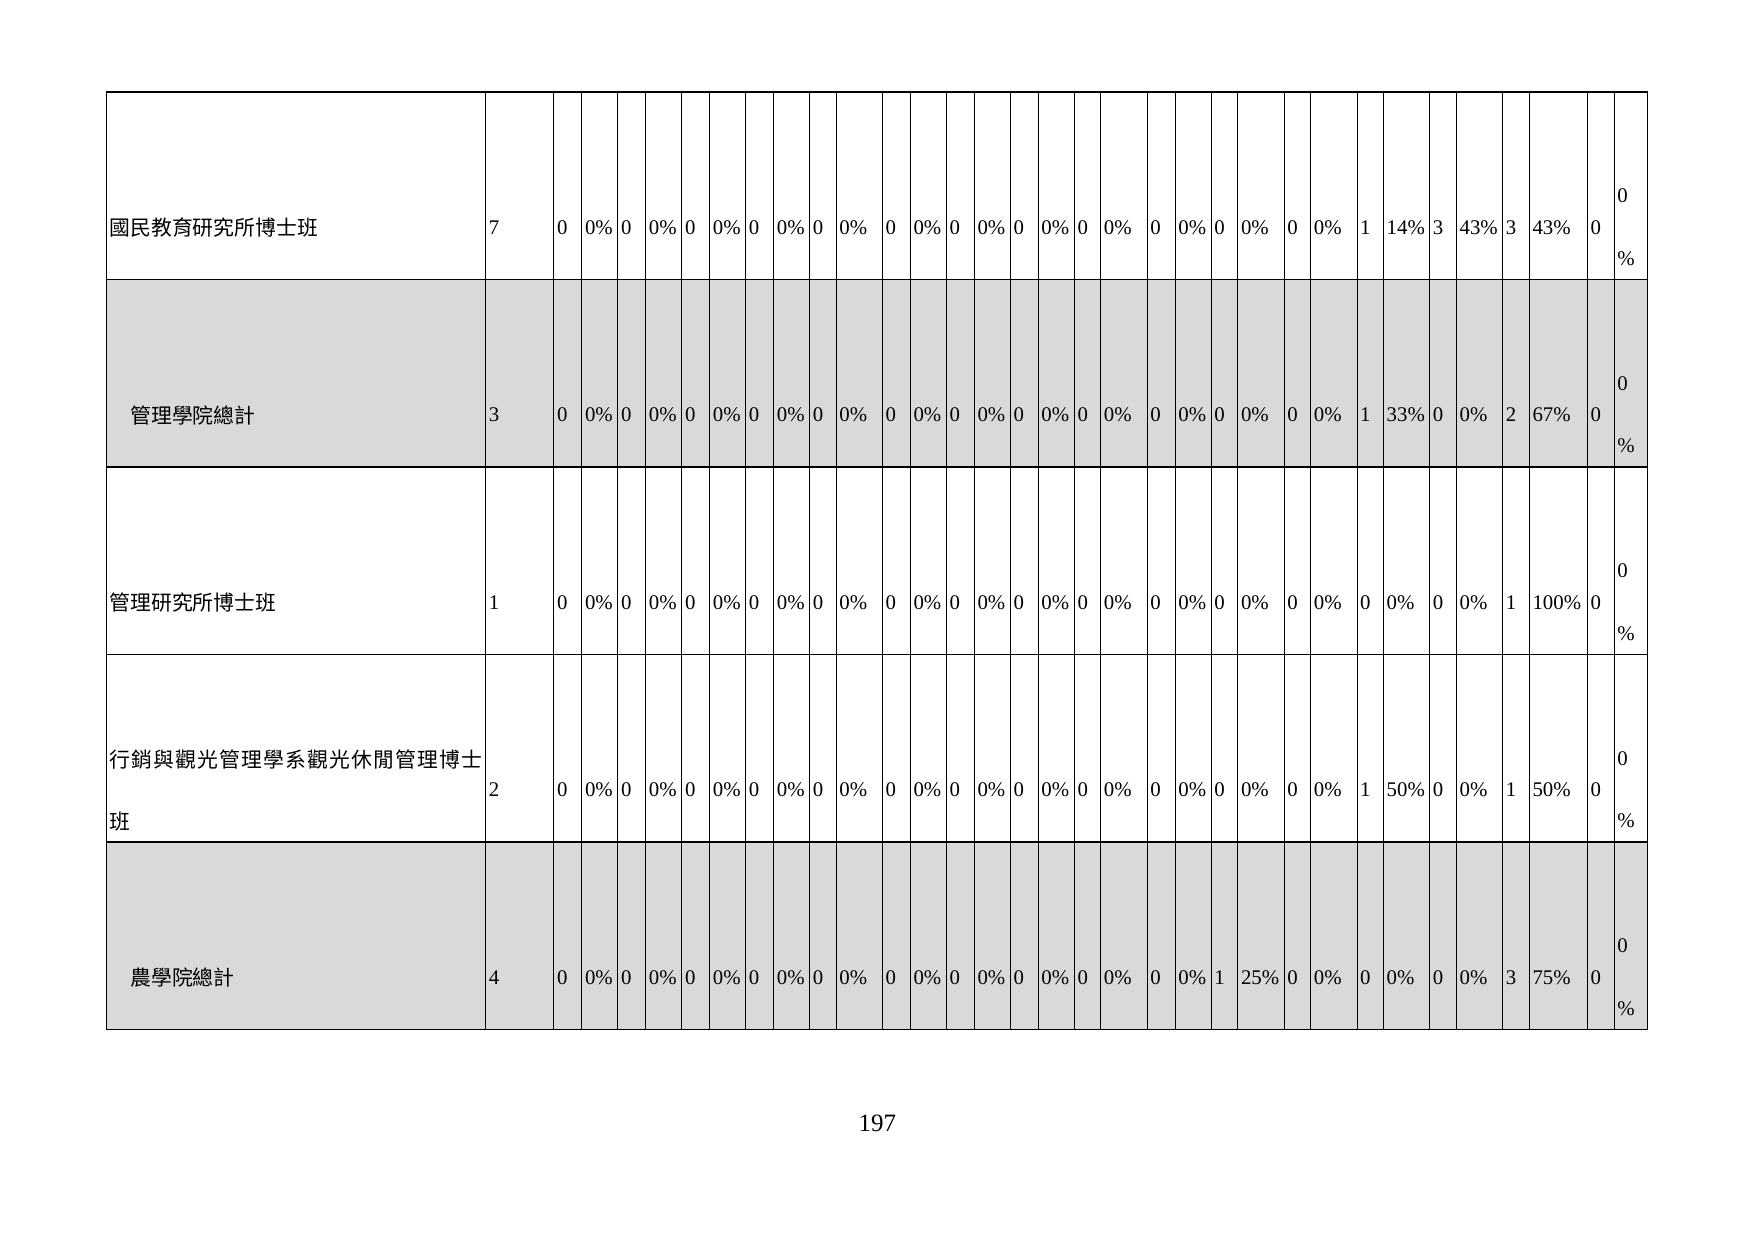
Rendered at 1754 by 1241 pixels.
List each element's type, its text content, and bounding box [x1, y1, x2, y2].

table_cell 0% [1176, 280, 1211, 466]
table_cell 0% [1238, 468, 1284, 654]
table_cell 0 [810, 843, 836, 1029]
table_cell 0% [1311, 655, 1357, 841]
table_cell 0 [682, 655, 709, 841]
table_cell 0% [975, 468, 1010, 654]
table_cell 0% [1101, 655, 1147, 841]
table_cell 0% [710, 468, 745, 654]
table_cell 0% [1176, 93, 1211, 279]
table_cell 0% [582, 468, 617, 654]
table_cell 67% [1530, 280, 1587, 466]
table_cell 0 [1011, 655, 1038, 841]
table_cell 25% [1238, 843, 1284, 1029]
table_cell 0 [1011, 468, 1038, 654]
table_cell 0% [1615, 280, 1647, 466]
table_cell 0 [1285, 655, 1310, 841]
table_cell 0 [618, 280, 645, 466]
table_cell 0 [618, 843, 645, 1029]
table_cell 0 [1430, 655, 1456, 841]
table_cell 0 [883, 843, 910, 1029]
table_cell 0 [1285, 468, 1310, 654]
table_cell 0% [582, 93, 617, 279]
table_cell 0% [1101, 843, 1147, 1029]
table_cell 0 [947, 280, 974, 466]
table_cell 0% [1039, 843, 1074, 1029]
table_cell 0 [1148, 655, 1175, 841]
table_cell 50% [1530, 655, 1587, 841]
table_cell 1 [1358, 280, 1383, 466]
table_cell 0% [774, 655, 809, 841]
table_cell 0 [1075, 655, 1100, 841]
table_cell 0% [1039, 468, 1074, 654]
table_cell 0% [837, 468, 882, 654]
table_cell 0% [837, 843, 882, 1029]
table_cell 4 [486, 843, 553, 1029]
table_cell 0% [774, 843, 809, 1029]
table_cell 0 [883, 93, 910, 279]
table_cell 0% [582, 280, 617, 466]
table_cell 1 [1503, 655, 1529, 841]
table_cell 0% [1238, 655, 1284, 841]
table_cell 0% [1615, 843, 1647, 1029]
table_cell 0 [810, 93, 836, 279]
table_cell 0 [1075, 843, 1100, 1029]
table_cell 43% [1457, 93, 1502, 279]
table_cell 0 [618, 468, 645, 654]
table_cell 43% [1530, 93, 1587, 279]
table_cell 75% [1530, 843, 1587, 1029]
table_cell 0% [837, 655, 882, 841]
table_cell 0 [1148, 93, 1175, 279]
table_cell 0 [1588, 280, 1614, 466]
table_cell 1 [1503, 468, 1529, 654]
table_cell 0% [1176, 843, 1211, 1029]
table_cell 0% [1457, 468, 1502, 654]
table_cell 0 [947, 843, 974, 1029]
table_cell 2 [1503, 280, 1529, 466]
table_cell 0 [1011, 280, 1038, 466]
table_cell 3 [486, 280, 553, 466]
table_cell 0% [646, 280, 681, 466]
table_cell 0% [1039, 93, 1074, 279]
table_cell 0% [646, 843, 681, 1029]
table_cell 0% [975, 280, 1010, 466]
table_cell 0% [837, 93, 882, 279]
table_cell 0% [1039, 655, 1074, 841]
table_cell 0 [947, 93, 974, 279]
table_cell 0 [1358, 843, 1383, 1029]
table_cell 0% [1311, 280, 1357, 466]
table_cell 0 [554, 280, 581, 466]
table_cell 0% [646, 468, 681, 654]
table_cell 0% [975, 655, 1010, 841]
table_cell 0% [1176, 468, 1211, 654]
table_cell 0 [682, 280, 709, 466]
table_cell 0 [1075, 468, 1100, 654]
table_cell 0 [883, 655, 910, 841]
table_cell 0 [1075, 280, 1100, 466]
table_cell 14% [1384, 93, 1429, 279]
table_cell 0 [883, 280, 910, 466]
table_cell 0% [1101, 468, 1147, 654]
table_cell 33% [1384, 280, 1429, 466]
table_cell 0% [975, 93, 1010, 279]
table_cell 0 [1011, 843, 1038, 1029]
table_cell 0 [1588, 93, 1614, 279]
table_cell 管理學院總計 [107, 280, 485, 466]
table_cell 0% [710, 843, 745, 1029]
table_cell 0 [947, 468, 974, 654]
table_cell 0% [911, 93, 946, 279]
table_cell 0 [1430, 280, 1456, 466]
table_cell 0% [710, 280, 745, 466]
table_cell 0 [1148, 468, 1175, 654]
table_cell 0 [1430, 468, 1456, 654]
table_cell 0 [746, 468, 773, 654]
table_cell 0% [774, 280, 809, 466]
table_cell 0 [554, 843, 581, 1029]
table_cell 0% [1238, 93, 1284, 279]
table_cell 0% [646, 93, 681, 279]
table_cell 0 [746, 93, 773, 279]
table_cell 0 [1285, 93, 1310, 279]
table_cell 0 [618, 93, 645, 279]
table_cell 0 [1212, 280, 1237, 466]
table_cell 0% [774, 93, 809, 279]
table_cell 2 [486, 655, 553, 841]
table_cell 0% [911, 843, 946, 1029]
table_cell 0% [975, 843, 1010, 1029]
table_cell 0% [710, 655, 745, 841]
table_cell 0% [1615, 655, 1647, 841]
table_cell 0% [774, 468, 809, 654]
table_cell 0% [1039, 280, 1074, 466]
table_cell 0 [554, 655, 581, 841]
table_cell 0% [1311, 843, 1357, 1029]
table_cell 0% [1615, 93, 1647, 279]
table_cell 0 [810, 655, 836, 841]
table_cell 0 [1011, 93, 1038, 279]
table_cell 3 [1430, 93, 1456, 279]
table_cell 0 [1285, 843, 1310, 1029]
table_cell 0 [682, 468, 709, 654]
table_cell 1 [486, 468, 553, 654]
table_cell 0 [682, 843, 709, 1029]
table_cell 0% [911, 468, 946, 654]
table_cell 50% [1384, 655, 1429, 841]
table_cell 0 [746, 843, 773, 1029]
table_cell 0 [1588, 468, 1614, 654]
table_cell 1 [1212, 843, 1237, 1029]
table_cell 0% [1176, 655, 1211, 841]
table_cell 0% [1101, 93, 1147, 279]
table_cell 0 [1148, 843, 1175, 1029]
table_cell 0 [1430, 843, 1456, 1029]
table_cell 100% [1530, 468, 1587, 654]
table_cell 0 [1075, 93, 1100, 279]
table_cell 0% [582, 655, 617, 841]
table_cell 0 [1358, 468, 1383, 654]
table_cell 0 [1588, 843, 1614, 1029]
table_cell 0 [554, 93, 581, 279]
table_cell 7 [486, 93, 553, 279]
table_cell 0 [1285, 280, 1310, 466]
table_cell 0% [646, 655, 681, 841]
table_cell 國民教育研究所博士班 [107, 93, 485, 279]
table_cell 0% [710, 93, 745, 279]
table_cell 管理研究所博士班 [107, 468, 485, 654]
table_cell 0% [911, 655, 946, 841]
table_cell 0% [911, 280, 946, 466]
table_cell 3 [1503, 843, 1529, 1029]
table_cell 行銷與觀光管理學系觀光休閒管理博士班 [107, 655, 485, 841]
table_cell 0% [1384, 843, 1429, 1029]
table_cell 0 [554, 468, 581, 654]
table_cell 0 [618, 655, 645, 841]
table_cell 0 [1588, 655, 1614, 841]
table_cell 0 [810, 468, 836, 654]
table_cell 0% [582, 843, 617, 1029]
table_cell 0 [746, 655, 773, 841]
table_cell 0% [1101, 280, 1147, 466]
table_cell 0% [1311, 468, 1357, 654]
table_cell 0 [1212, 468, 1237, 654]
table_cell 0 [810, 280, 836, 466]
table_cell 0% [837, 280, 882, 466]
table_cell 3 [1503, 93, 1529, 279]
table_cell 0 [1148, 280, 1175, 466]
table_cell 0% [1457, 655, 1502, 841]
table_cell 0% [1384, 468, 1429, 654]
table_cell 0% [1457, 280, 1502, 466]
table_cell 0% [1238, 280, 1284, 466]
table_cell 0 [947, 655, 974, 841]
table_cell 1 [1358, 655, 1383, 841]
table_cell 0% [1457, 843, 1502, 1029]
table_cell 1 [1358, 93, 1383, 279]
table_cell 0 [883, 468, 910, 654]
table_cell 0% [1311, 93, 1357, 279]
table_cell 0 [1212, 655, 1237, 841]
table_cell 0 [1212, 93, 1237, 279]
table_cell 農學院總計 [107, 843, 485, 1029]
table_cell 0 [682, 93, 709, 279]
table_cell 0 [746, 280, 773, 466]
table_cell 0% [1615, 468, 1647, 654]
